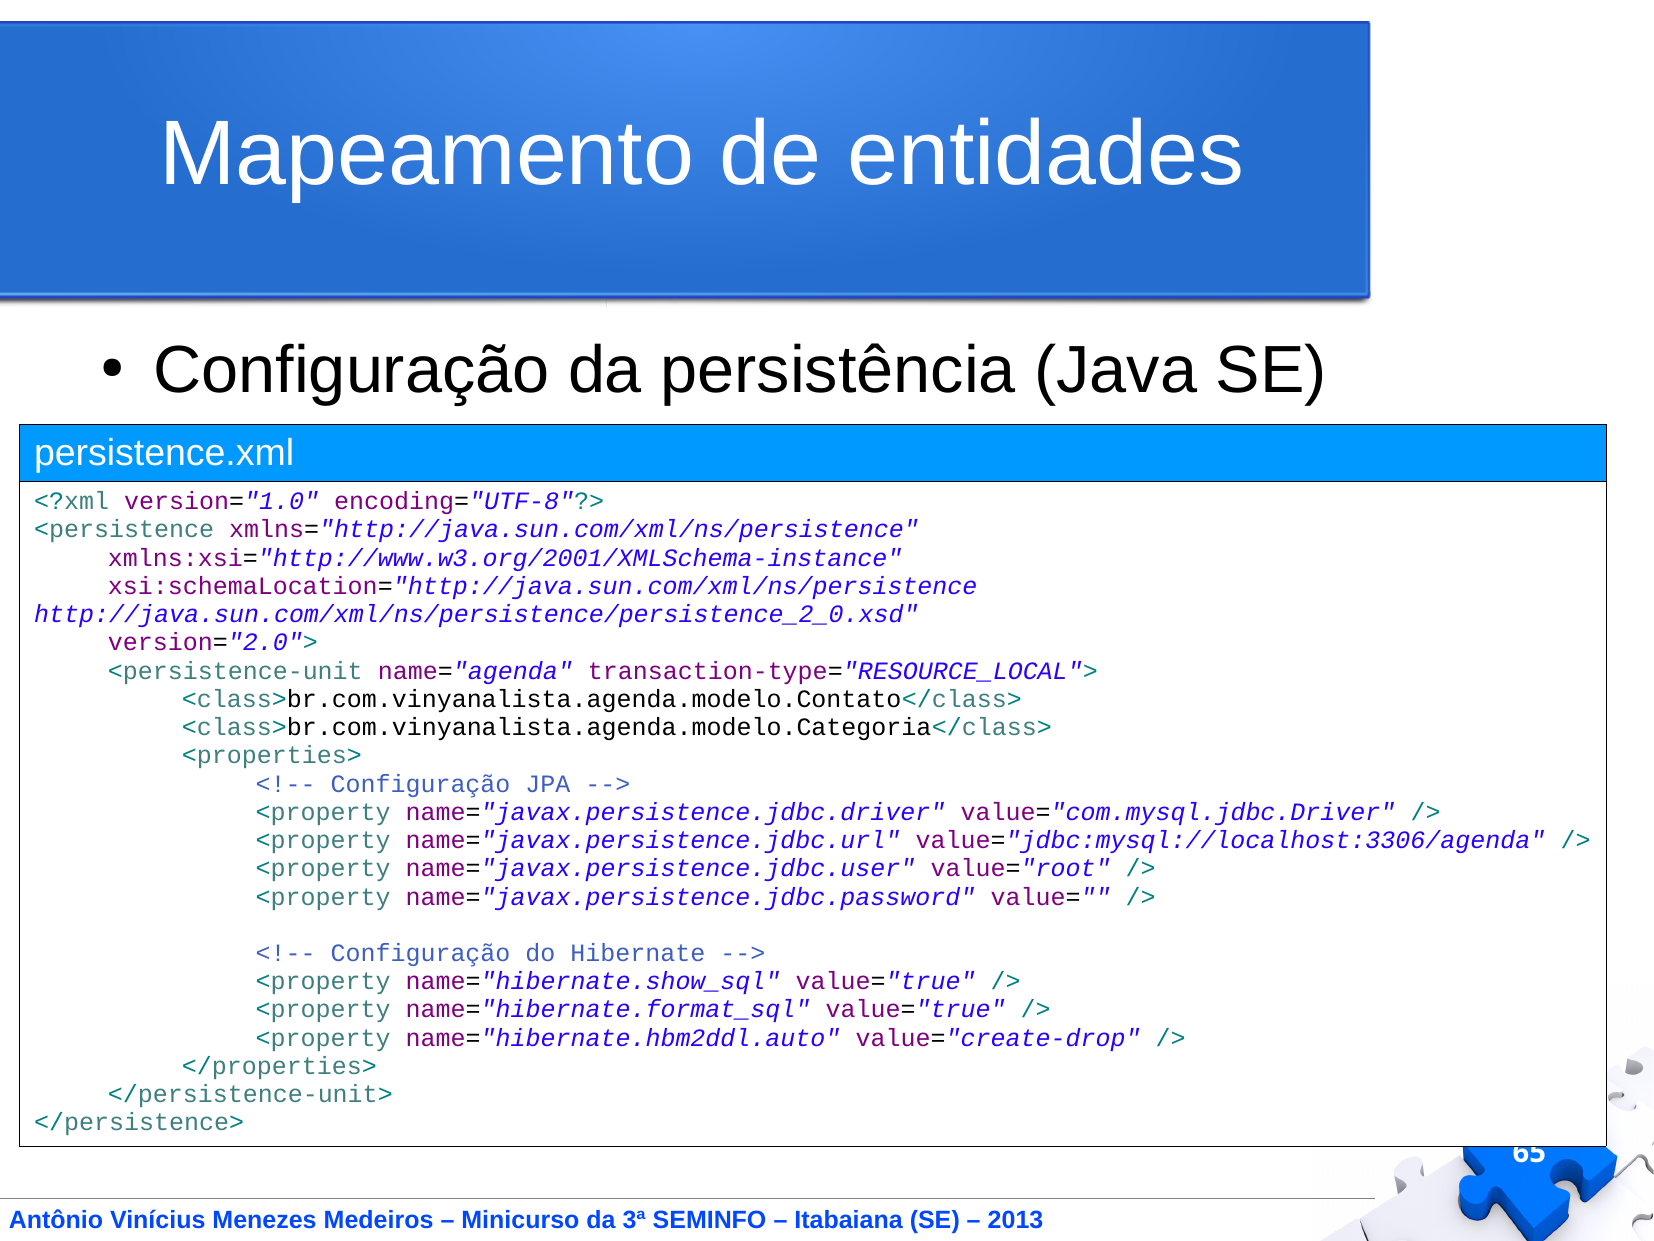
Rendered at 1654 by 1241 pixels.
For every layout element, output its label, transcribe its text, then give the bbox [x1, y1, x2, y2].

list Configuração da persistência (Java SE) [82, 332, 1356, 424]
picture [1517, 1152, 1523, 1159]
table_cell <?xml version="1.0" encoding="UTF-8"?> <persistence xmlns="http://java.sun.com/xml/ns/persistence" xmlns:xsi="http://www.w3.org/2001/XMLSchema-instance" xsi:schemaLocation="http://java.sun.com/xml/ns/persistence http://java.sun.com/xml/ns/persistence/persistence_2_0.xsd" version="2.0"> <persistence-unit name="agenda" transaction-type="RESOURCE_LOCAL"> <class>br.com.vinyanalista.agenda.modelo.Contato</class> <class>br.com.vinyanalista.agenda.modelo.Categoria</class> <properties> <!-- Configuração JPA --> <property name="javax.persistence.jdbc.driver" value="com.mysql.jdbc.Driver" /> <property name="javax.persistence.jdbc.url" value="jdbc:mysql://localhost:3306/agenda" /> <property name="javax.persistence.jdbc.user" value="root" /> <property name="javax.persistence.jdbc.password" value="" /> <!-- Configuração do Hibernate --> <property name="hibernate.show_sql" value="true" /> <property name="hibernate.format_sql" value="true" /> <property name="hibernate.hbm2ddl.auto" value="create-drop" /> </properties> </persistence-unit> </persistence> [20, 482, 1606, 1146]
picture [0, 21, 1375, 307]
table_header persistence.xml [20, 425, 1606, 481]
picture [1311, 983, 1654, 1241]
title Mapeamento de entidades [82, 49, 1323, 257]
